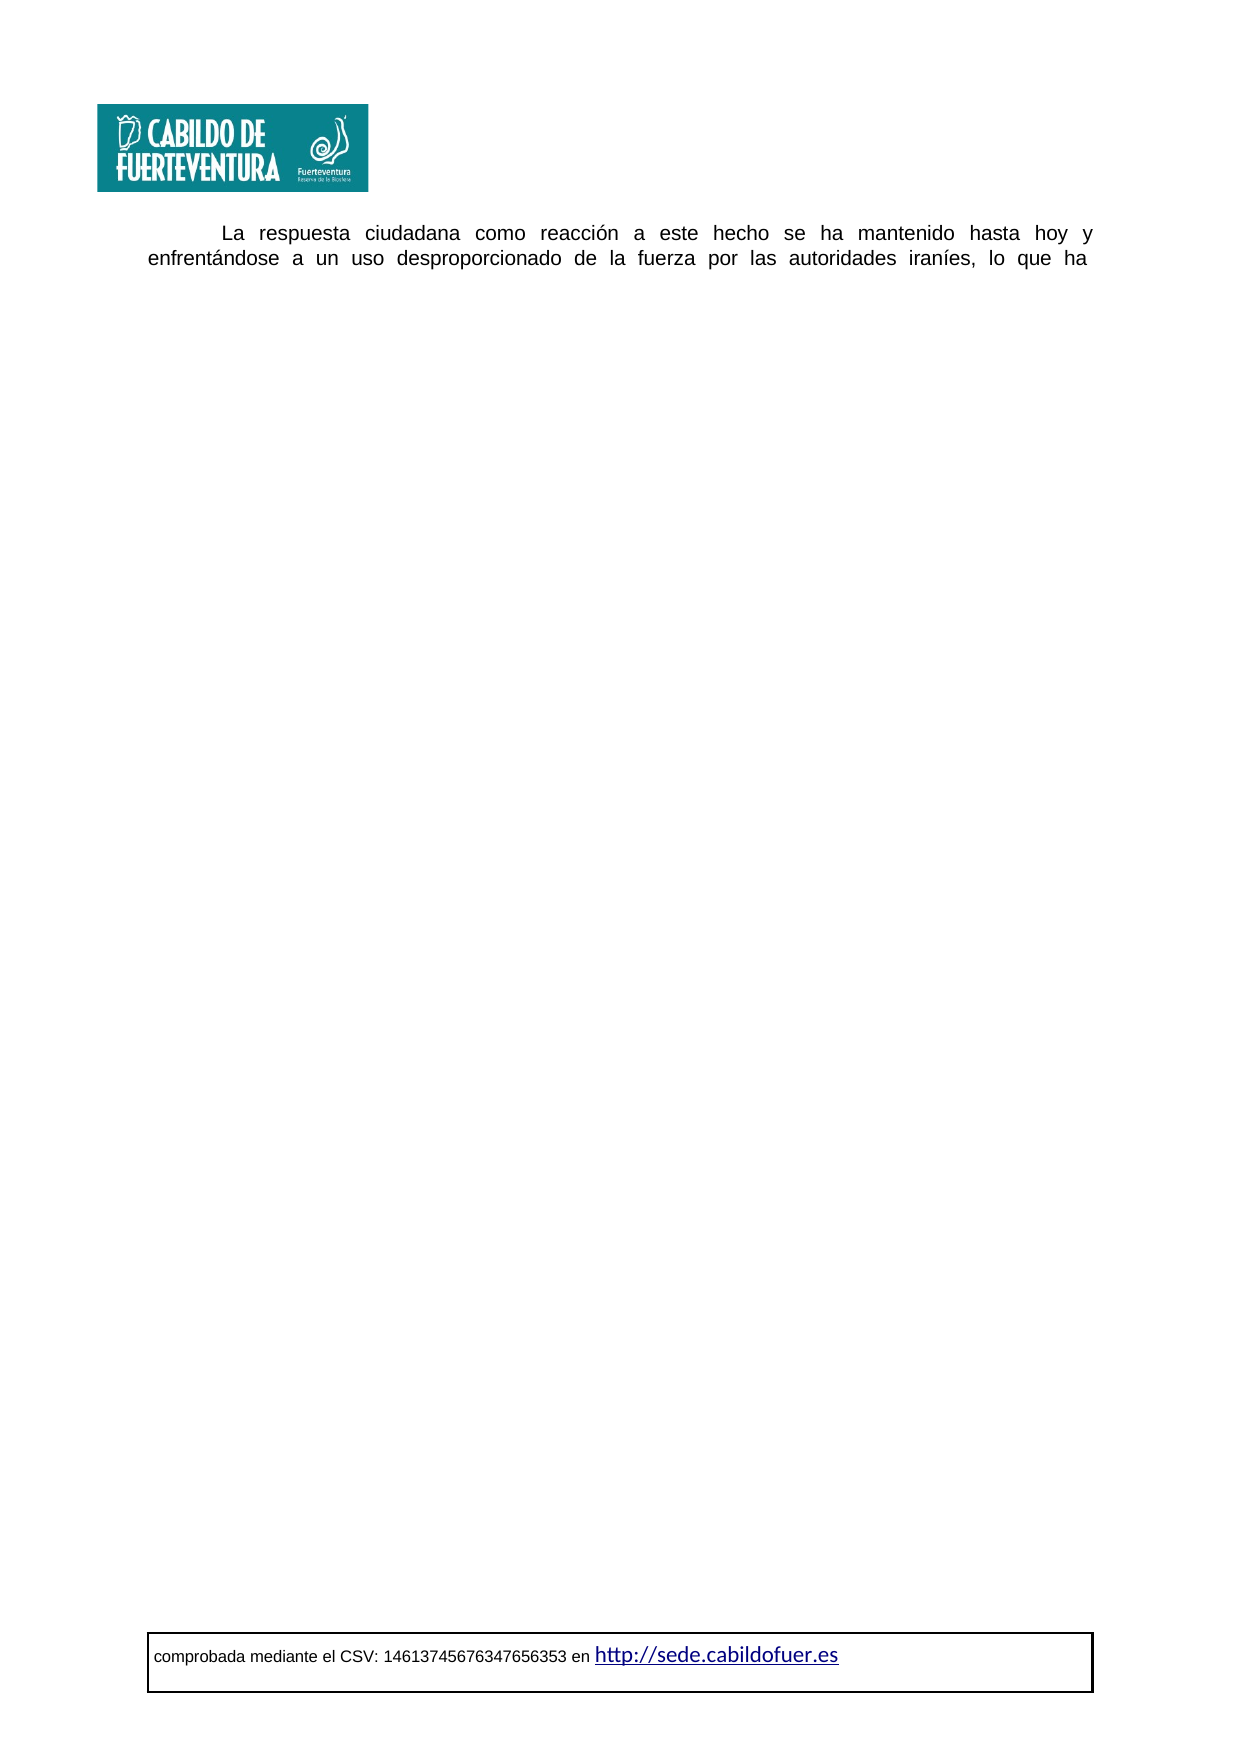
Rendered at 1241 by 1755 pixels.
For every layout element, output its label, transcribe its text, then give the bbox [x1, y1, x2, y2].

text La respuesta ciudadana como reacción a este hecho se ha mantenido hasta hoy y enfrentándose a un uso desproporcionado de la fuerza por las autoridades iraníes, lo que ha [148, 221, 1093, 269]
